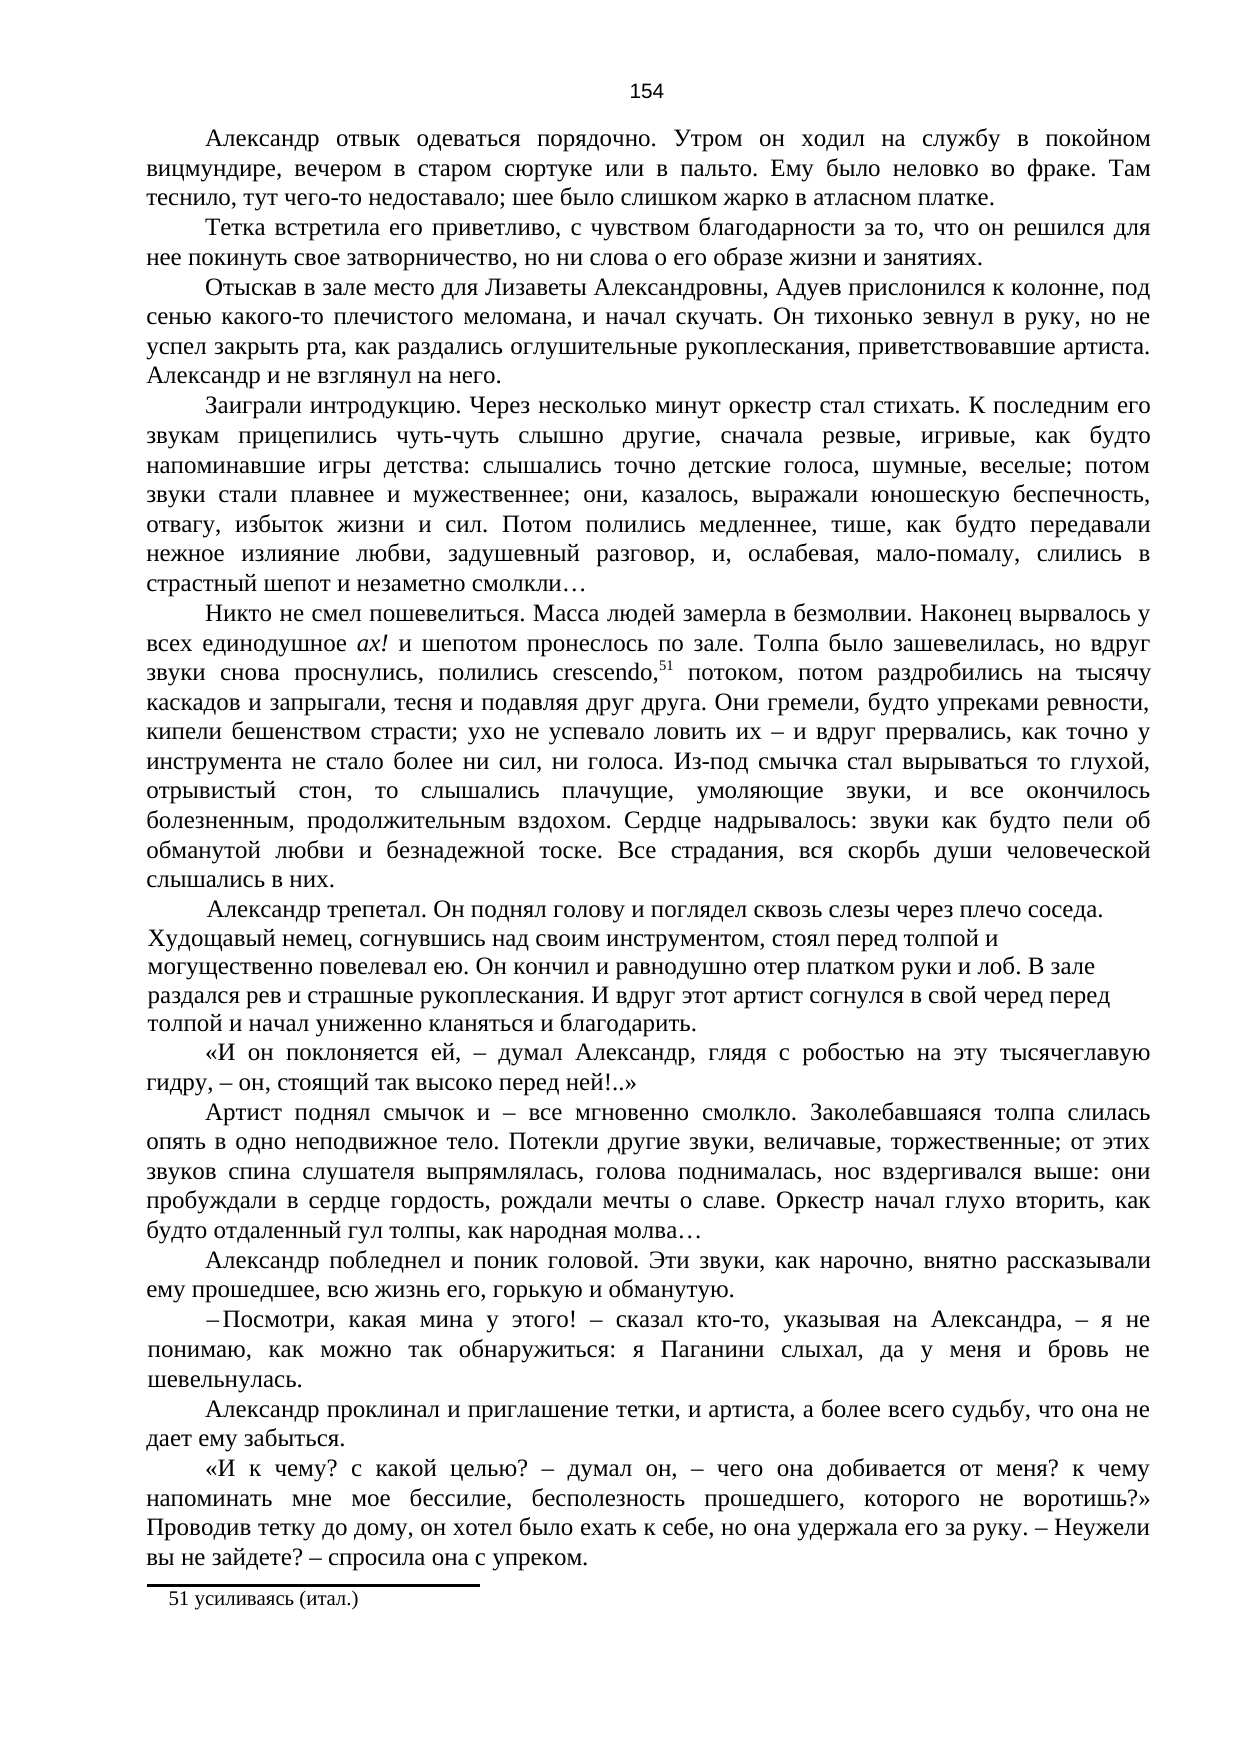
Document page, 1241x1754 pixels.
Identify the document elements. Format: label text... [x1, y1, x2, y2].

text Тетка встретила его приветливо, с чувством благодарности за то, что он решился для нее покинуть свое затворничество, но ни слова о его образе жизни и занятиях. [146, 212, 1151, 271]
text усиливаясь (итал.) [168, 1586, 1152, 1610]
text Заиграли интродукцию. Через несколько минут оркестр стал стихать. К последним его звукам прицепились чуть-чуть слышно другие, сначала резвые, игривые, как будто напоминавшие игры детства: слышались точно детские голоса, шумные, веселые; потом звуки стали плавнее и мужественнее; они, казалось, выражали юношескую беспечность, отвагу, избыток жизни и сил. Потом полились медленнее, тише, как будто передавали нежное излияние любви, задушевный разговор, и, ослабевая, мало-помалу, слились в страстный шепот и незаметно смолкли… [146, 391, 1151, 597]
text Александр проклинал и приглашение тетки, и артиста, а более всего судьбу, что она не дает ему забыться. [146, 1394, 1151, 1452]
text «И к чему? с какой целью? – думал он, – чего она добивается от меня? к чему напоминать мне мое бессилие, бесполезность прошедшего, которого не воротишь?» Проводив тетку до дому, он хотел было ехать к себе, но она удержала его за руку. – Неужели вы не зайдете? – спросила она с упреком. [146, 1453, 1151, 1571]
text Отыскав в зале место для Лизаветы Александровны, Адуев прислонился к колонне, под сенью какого-то плечистого меломана, и начал скучать. Он тихонько зевнул в руку, но не успел закрыть рта, как раздались оглушительные рукоплескания, приветствовавшие артиста. Александр и не взглянул на него. [146, 272, 1151, 389]
list Посмотри, какая мина у этого! – сказал кто-то, указывая на Александра, – я не понимаю, как можно так обнаружиться: я Паганини слыхал, да у меня и бровь не шевельнулась. [147, 1304, 1151, 1392]
text Александр трепетал. Он поднял голову и поглядел сквозь слезы через плечо соседа. Худощавый немец, согнувшись над своим инструментом, стоял перед толпой и могущественно повелевал ею. Он кончил и равнодушно отер платком руки и лоб. В зале раздался рев и страшные рукоплескания. И вдруг этот артист согнулся в свой черед перед толпой и начал униженно кланяться и благодарить. [147, 894, 1152, 1037]
text Александр побледнел и поник головой. Эти звуки, как нарочно, внятно рассказывали ему прошедшее, всю жизнь его, горькую и обманутую. [146, 1245, 1151, 1303]
text Никто не смел пошевелиться. Масса людей замерла в безмолвии. Наконец вырвалось у всех единодушное ах! и шепотом пронеслось по зале. Толпа было зашевелилась, но вдруг звуки снова проснулись, полились crescendo, потоком, потом раздробились на тысячу каскадов и запрыгали, тесня и подавляя друг друга. Они гремели, будто упреками ревности, кипели бешенством страсти; ухо не успевало ловить их – и вдруг прервались, как точно у инструмента не стало более ни сил, ни голоса. Из-под смычка стал вырываться то глухой, отрывистый стон, то слышались плачущие, умоляющие звуки, и все окончилось болезненным, продолжительным вздохом. Сердце надрывалось: звуки как будто пели об обманутой любви и безнадежной тоске. Все страдания, вся скорбь души человеческой слышались в них. [146, 598, 1151, 893]
text «И он поклоняется ей, – думал Александр, глядя с робостью на эту тысячеглавую гидру, – он, стоящий так высоко перед ней!..» [146, 1037, 1151, 1095]
text Артист поднял смычок и – все мгновенно смолкло. Заколебавшаяся толпа слилась опять в одно неподвижное тело. Потекли другие звуки, величавые, торжественные; от этих звуков спина слушателя выпрямлялась, голова поднималась, нос вздергивался выше: они пробуждали в сердце гордость, рождали мечты о славе. Оркестр начал глухо вторить, как будто отдаленный гул толпы, как народная молва… [146, 1097, 1151, 1244]
text Александр отвык одеваться порядочно. Утром он ходил на службу в покойном вицмундире, вечером в старом сюртуке или в пальто. Ему было неловко во фраке. Там теснило, тут чего-то недоставало; шее было слишком жарко в атласном платке. [146, 123, 1151, 211]
